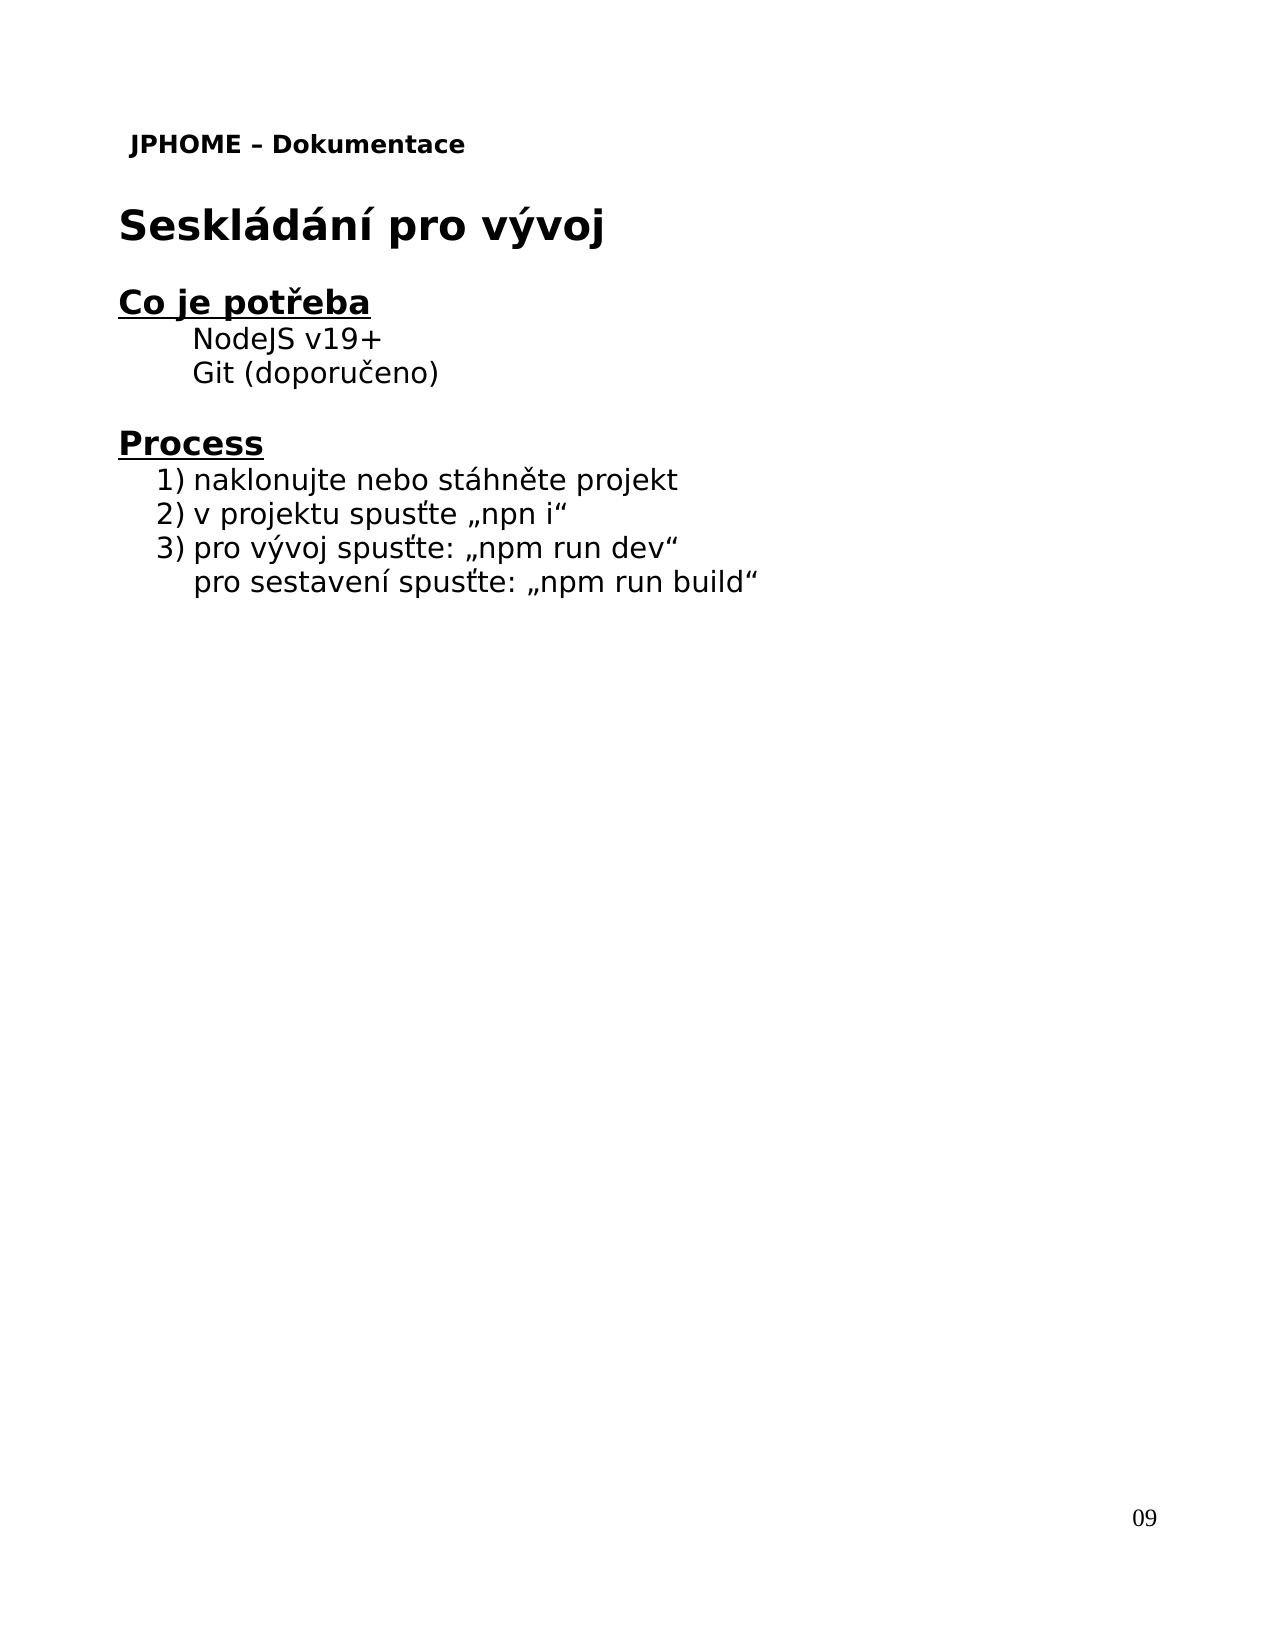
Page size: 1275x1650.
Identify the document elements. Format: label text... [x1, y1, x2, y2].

list v projektu spusťte „npn i“ [156, 497, 1157, 531]
list pro sestavení spusťte: „npm run build“ [156, 565, 1157, 599]
text Process [118, 424, 1157, 463]
text Seskládání pro vývoj [118, 201, 1157, 250]
text Git (doporučeno) [118, 357, 1157, 391]
list pro vývoj spusťte: „npm run dev“ [156, 531, 1157, 565]
text NodeJS v19+ [118, 323, 1157, 357]
list naklonujte nebo stáhněte projekt [156, 463, 1157, 497]
text Co je potřeba [118, 284, 1157, 323]
